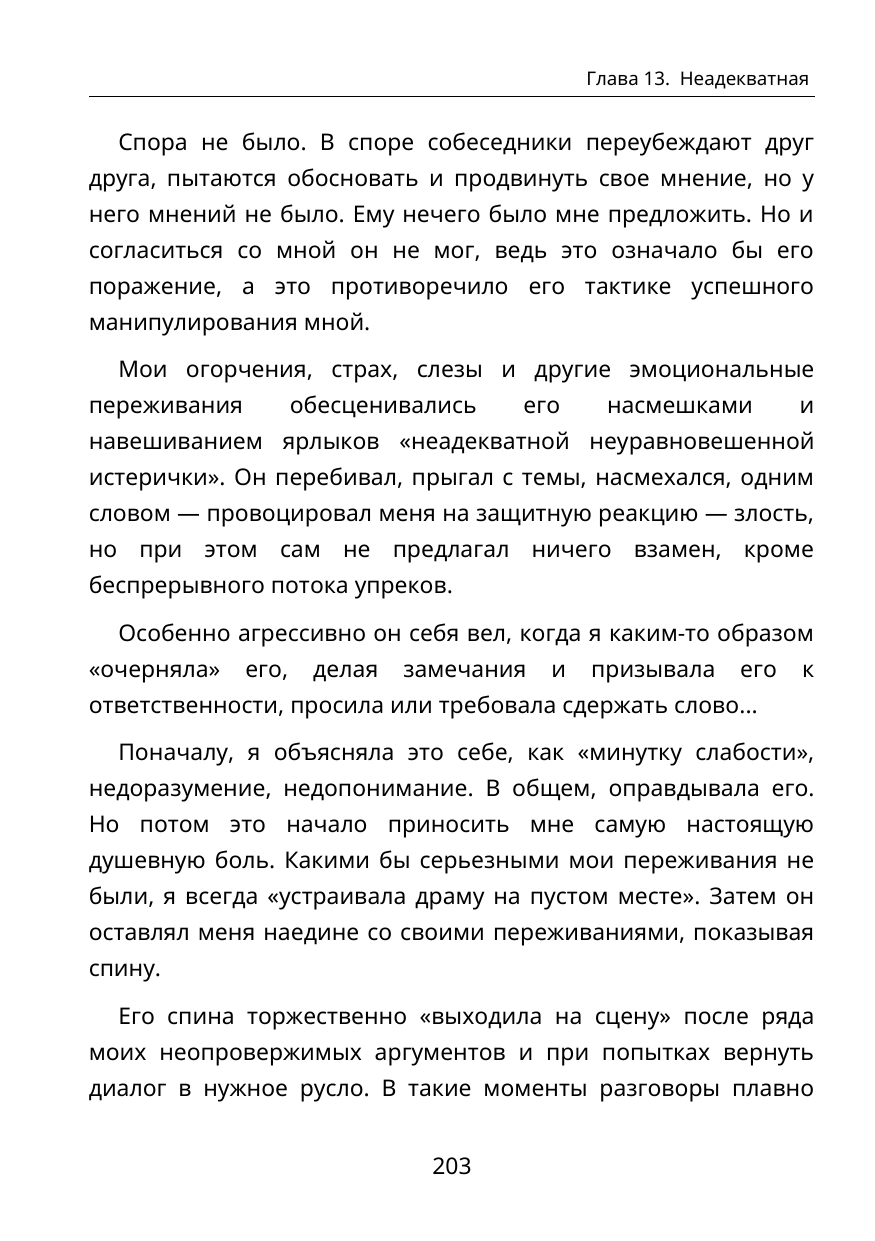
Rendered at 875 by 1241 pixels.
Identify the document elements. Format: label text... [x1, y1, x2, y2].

text Мои огорчения, страх, слезы и другие эмоциональные переживания обесценивались его насмешками и навешиванием ярлыков «неадекватной неуравновешенной истерички». Он перебивал, прыгал с темы, насмехался, одним словом — провоцировал меня на защитную реакцию — злость, но при этом сам не предлагал ничего взамен, кроме беспрерывного потока упреков. [88, 353, 815, 600]
text Спора не было. В споре собеседники переубеждают друг друга, пытаются обосновать и продвинуть свое мнение, но у него мнений не было. Ему нечего было мне предложить. Но и согласиться со мной он не мог, ведь это означало бы его поражение, а это противоречило его тактике успешного манипулирования мной. [88, 126, 815, 337]
text Его спина торжественно «выходила на сцену» после ряда моих неопровержимых аргументов и при попытках вернуть диалог в нужное русло. В такие моменты разговоры плавно [88, 1000, 815, 1103]
text Поначалу, я объясняла это себе, как «минутку слабости», недоразумение, недопонимание. В общем, оправдывала его. Но потом это начало приносить мне самую настоящую душевную боль. Какими бы серьезными мои переживания не были, я всегда «устраивала драму на пустом месте». Затем он оставлял меня наедине со своими переживаниями, показывая спину. [88, 736, 815, 983]
text Особенно агрессивно он себя вел, когда я каким-то образом «очерняла» его, делая замечания и призывала его к ответственности, просила или требовала сдержать слово... [88, 617, 815, 720]
